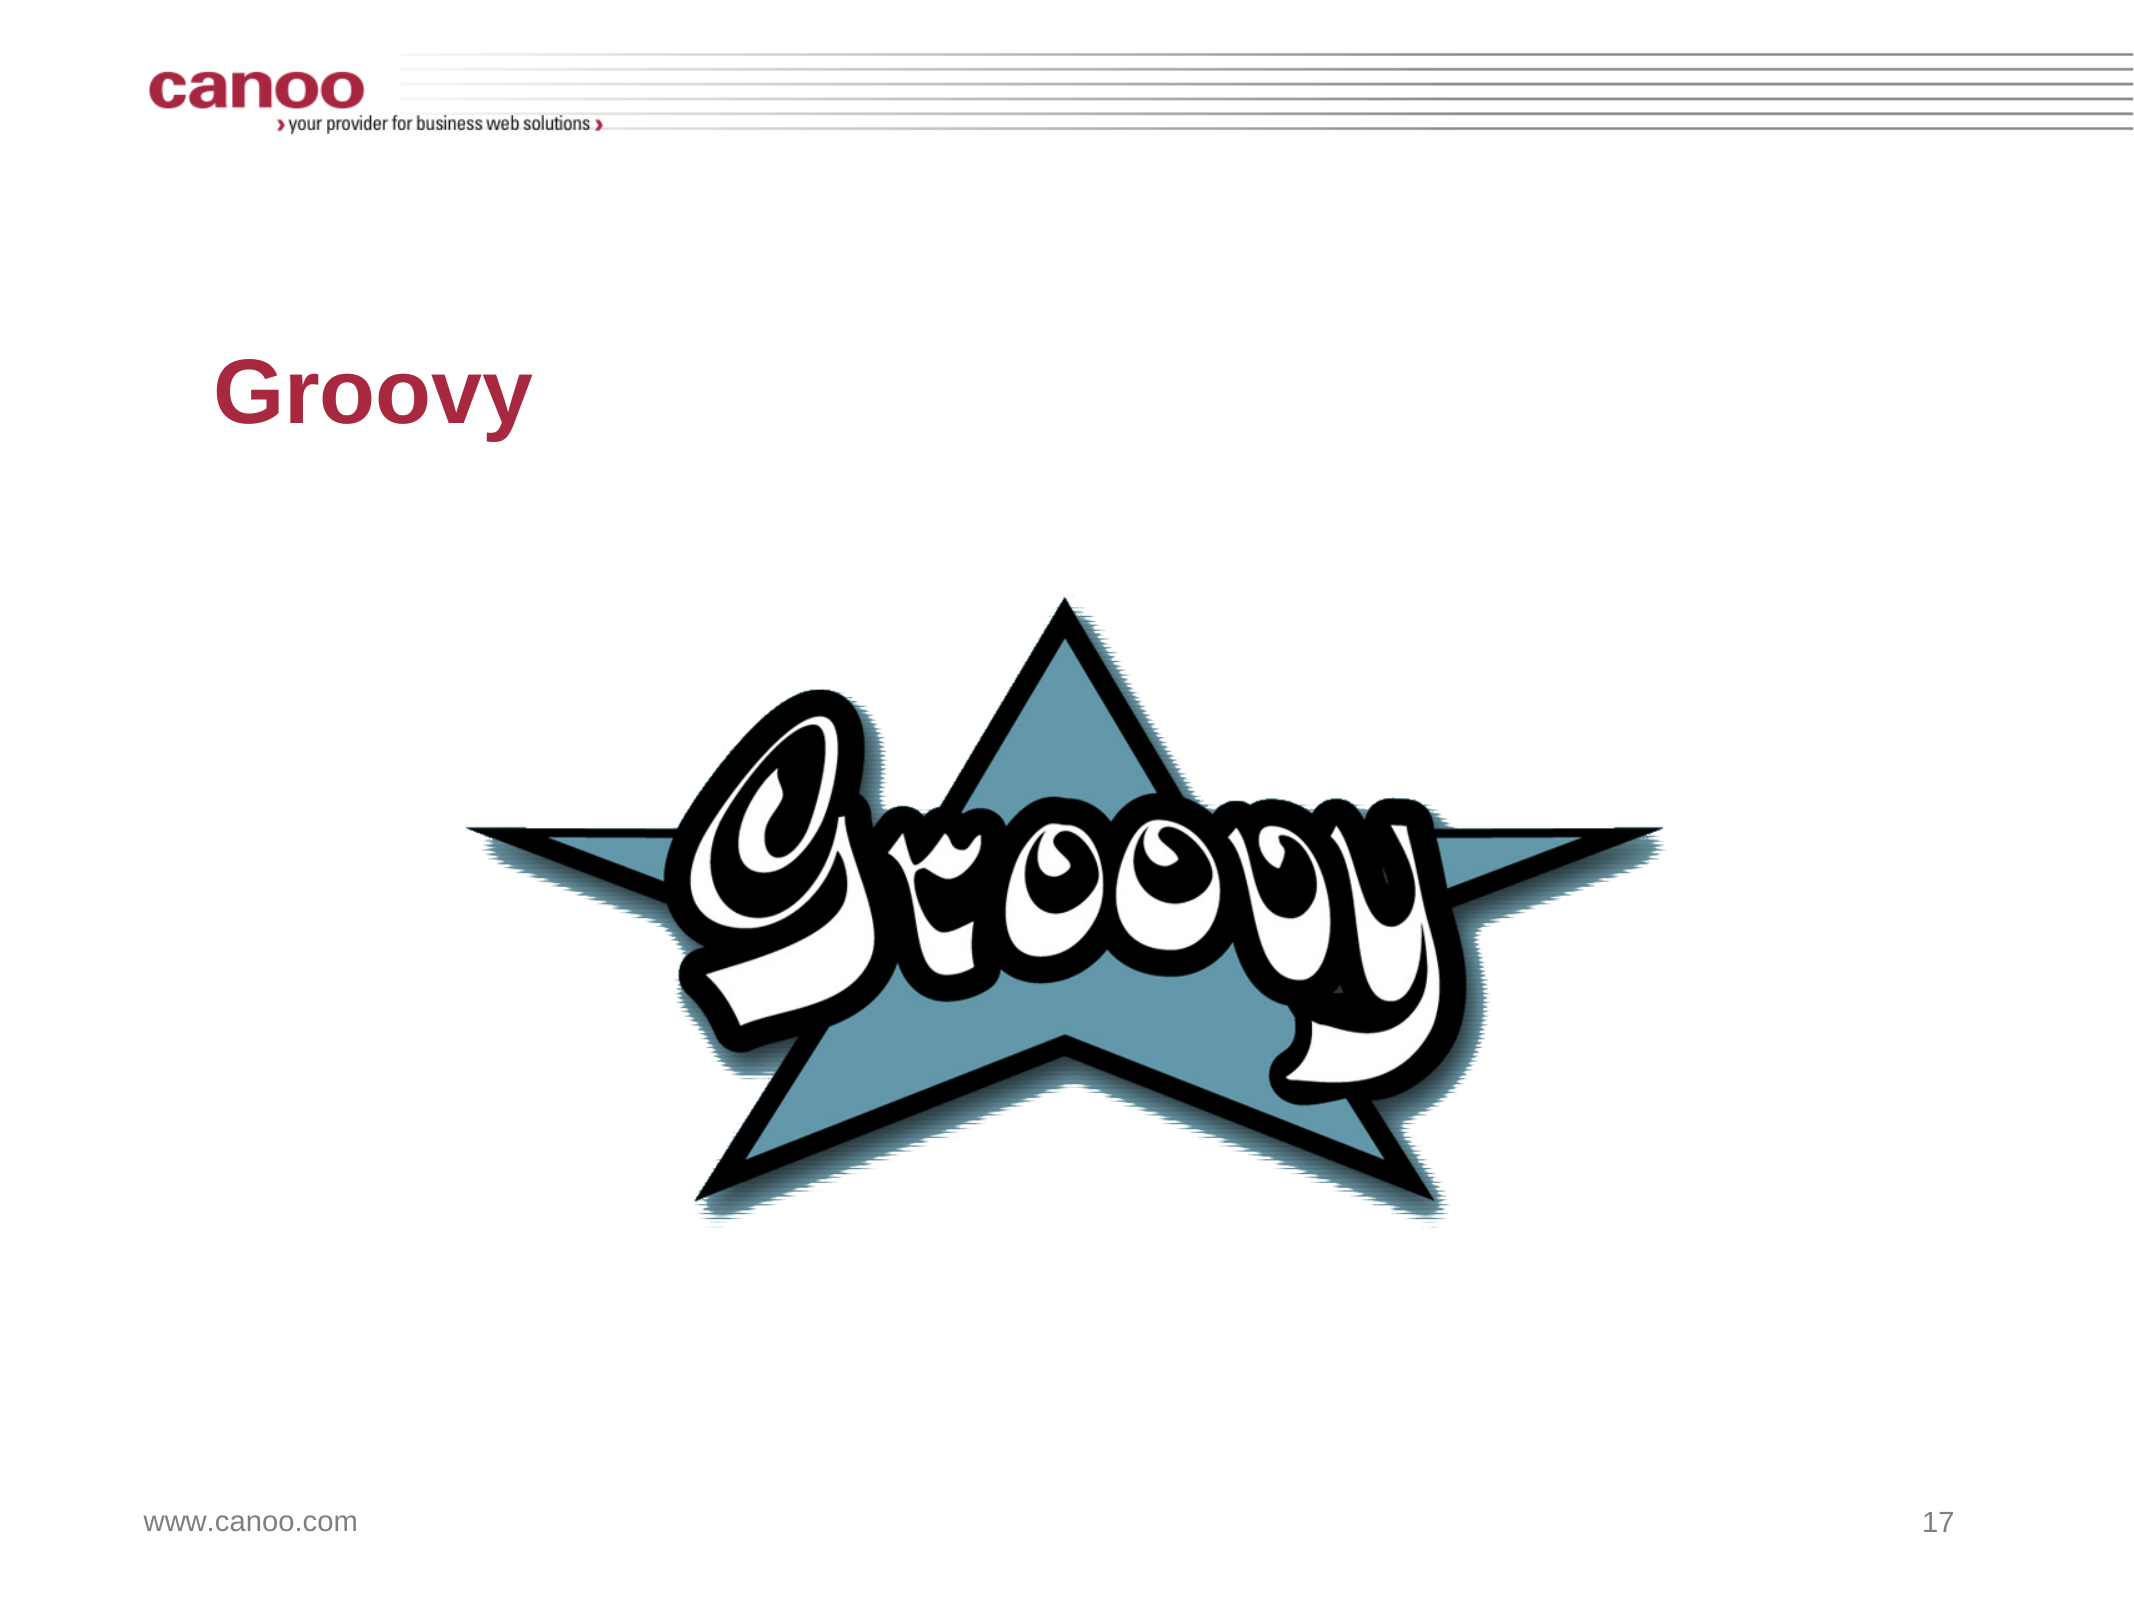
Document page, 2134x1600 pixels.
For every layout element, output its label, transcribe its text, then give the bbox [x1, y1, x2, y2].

picture [0, 21, 2134, 188]
title Groovy [204, 220, 2020, 451]
picture [466, 596, 1667, 1228]
text_box [1912, 1495, 1965, 1546]
